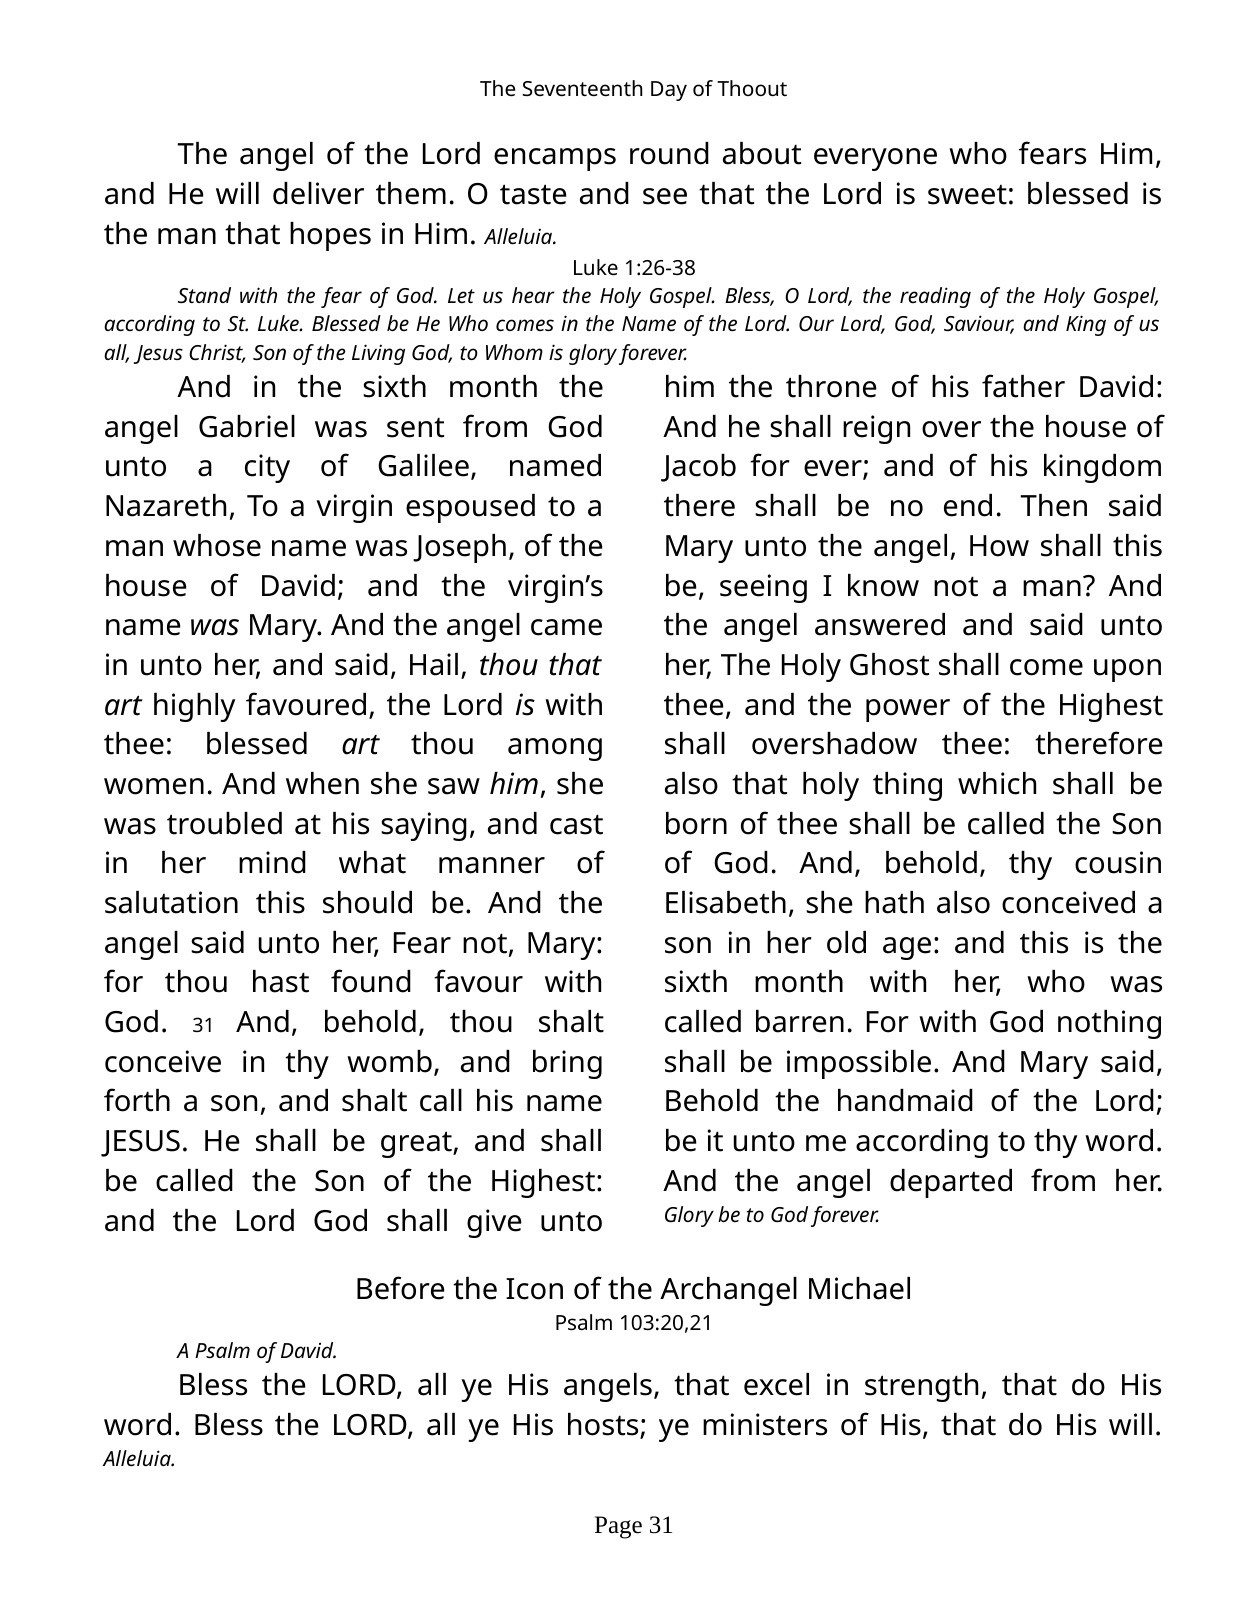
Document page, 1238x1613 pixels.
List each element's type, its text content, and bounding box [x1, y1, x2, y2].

text A Psalm of David. [103, 1336, 1164, 1364]
text And in the sixth month the angel Gabriel was sent from God unto a city of Galilee, named Nazareth, To a virgin espoused to a man whose name was Joseph, of the house of David; and the virgin’s name was Mary. And the angel came in unto her, and said, Hail, thou that art highly favoured, the Lord is with thee: blessed art thou among women. And when she saw him, she was troubled at his saying, and cast in her mind what manner of salutation this should be. And the angel said unto her, Fear not, Mary: for thou hast found favour with God. 31 And, behold, thou shalt conceive in thy womb, and bring forth a son, and shalt call his name JESUS. He shall be great, and shall be called the Son of the Highest: and the Lord God shall give unto [103, 366, 604, 1239]
text Bless the LORD, all ye His angels, that excel in strength, that do His word. Bless the LORD, all ye His hosts; ye ministers of His, that do His will. Alleluia. [103, 1364, 1164, 1472]
text The Seventeenth Day of Thoout [102, 74, 1165, 102]
text The angel of the Lord encamps round about everyone who fears Him, and He will deliver them. O taste and see that the Lord is sweet: blessed is the man that hopes in Him. Alleluia. [103, 133, 1164, 253]
text Psalm 103:20,21 [103, 1308, 1164, 1336]
text Before the Icon of the Archangel Michael [103, 1268, 1164, 1308]
text him the throne of his father David: And he shall reign over the house of Jacob for ever; and of his kingdom there shall be no end. Then said Mary unto the angel, How shall this be, seeing I know not a man? And the angel answered and said unto her, The Holy Ghost shall come upon thee, and the power of the Highest shall overshadow thee: therefore also that holy thing which shall be born of thee shall be called the Son of God. And, behold, thy cousin Elisabeth, she hath also conceived a son in her old age: and this is the sixth month with her, who was called barren. For with God nothing shall be impossible. And Mary said, Behold the handmaid of the Lord; be it unto me according to thy word. And the angel departed from her. Glory be to God forever. [663, 366, 1164, 1228]
text Stand with the fear of God. Let us hear the Holy Gospel. Bless, O Lord, the reading of the Holy Gospel, according to St. Luke. Blessed be He Who comes in the Name of the Lord. Our Lord, God, Saviour, and King of us all, Jesus Christ, Son of the Living God, to Whom is glory forever. [103, 281, 1164, 366]
text Luke 1:26-38 [103, 253, 1164, 281]
